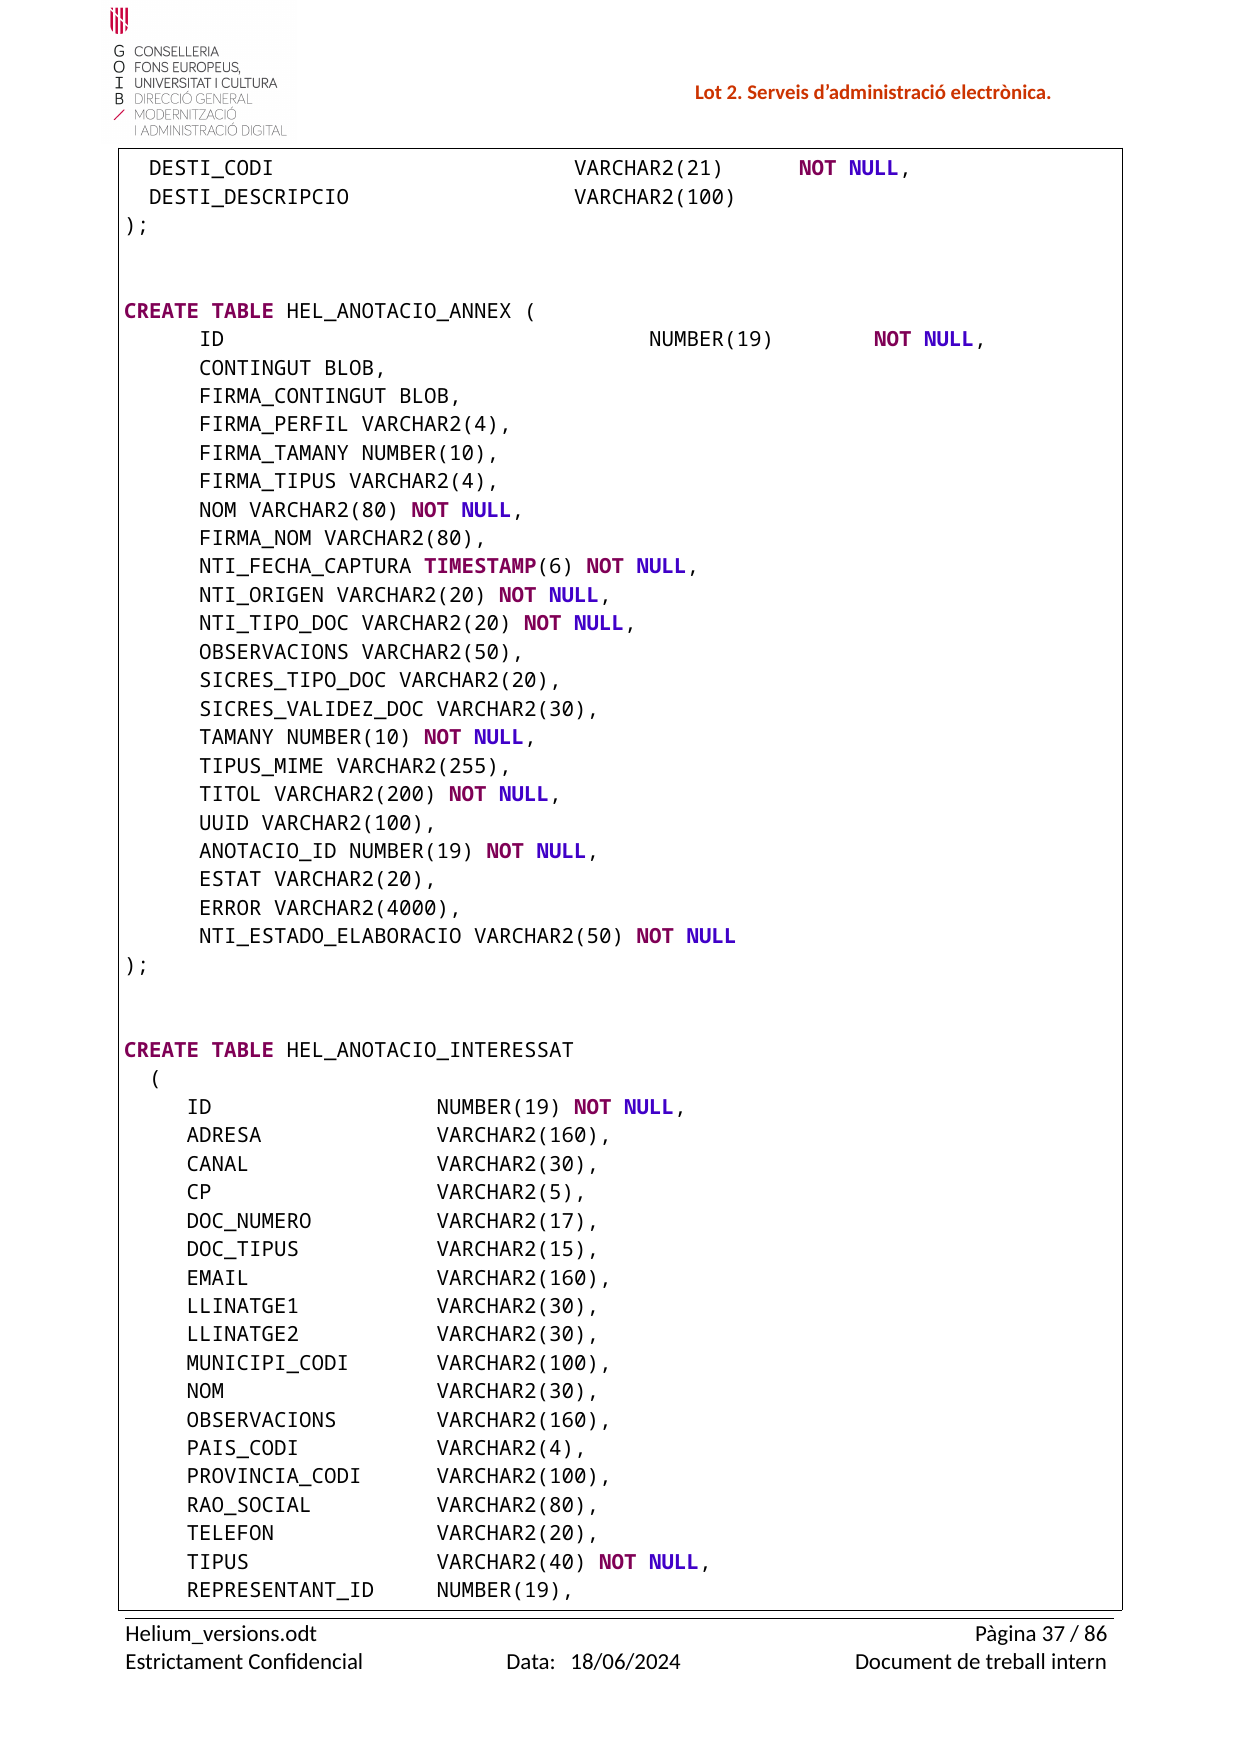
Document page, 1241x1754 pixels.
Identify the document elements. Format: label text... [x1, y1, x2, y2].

picture [100, 0, 297, 144]
table_header DESTI_CODI VARCHAR2(21) NOT NULL, DESTI_DESCRIPCIO VARCHAR2(100) ); CREATE TABLE HEL_ANOTACIO_ANNEX ( ID NUMBER(19) NOT NULL, CONTINGUT BLOB, FIRMA_CONTINGUT BLOB, FIRMA_PERFIL VARCHAR2(4), FIRMA_TAMANY NUMBER(10), FIRMA_TIPUS VARCHAR2(4), NOM VARCHAR2(80) NOT NULL, FIRMA_NOM VARCHAR2(80), NTI_FECHA_CAPTURA TIMESTAMP(6) NOT NULL, NTI_ORIGEN VARCHAR2(20) NOT NULL, NTI_TIPO_DOC VARCHAR2(20) NOT NULL, OBSERVACIONS VARCHAR2(50), SICRES_TIPO_DOC VARCHAR2(20), SICRES_VALIDEZ_DOC VARCHAR2(30), TAMANY NUMBER(10) NOT NULL, TIPUS_MIME VARCHAR2(255), TITOL VARCHAR2(200) NOT NULL, UUID VARCHAR2(100), ANOTACIO_ID NUMBER(19) NOT NULL, ESTAT VARCHAR2(20), ERROR VARCHAR2(4000), NTI_ESTADO_ELABORACIO VARCHAR2(50) NOT NULL ); CREATE TABLE HEL_ANOTACIO_INTERESSAT ( ID NUMBER(19) NOT NULL, ADRESA VARCHAR2(160), CANAL VARCHAR2(30), CP VARCHAR2(5), DOC_NUMERO VARCHAR2(17), DOC_TIPUS VARCHAR2(15), EMAIL VARCHAR2(160), LLINATGE1 VARCHAR2(30), LLINATGE2 VARCHAR2(30), MUNICIPI_CODI VARCHAR2(100), NOM VARCHAR2(30), OBSERVACIONS VARCHAR2(160), PAIS_CODI VARCHAR2(4), PROVINCIA_CODI VARCHAR2(100), RAO_SOCIAL VARCHAR2(80), TELEFON VARCHAR2(20), TIPUS VARCHAR2(40) NOT NULL, REPRESENTANT_ID NUMBER(19), [119, 149, 1122, 1609]
